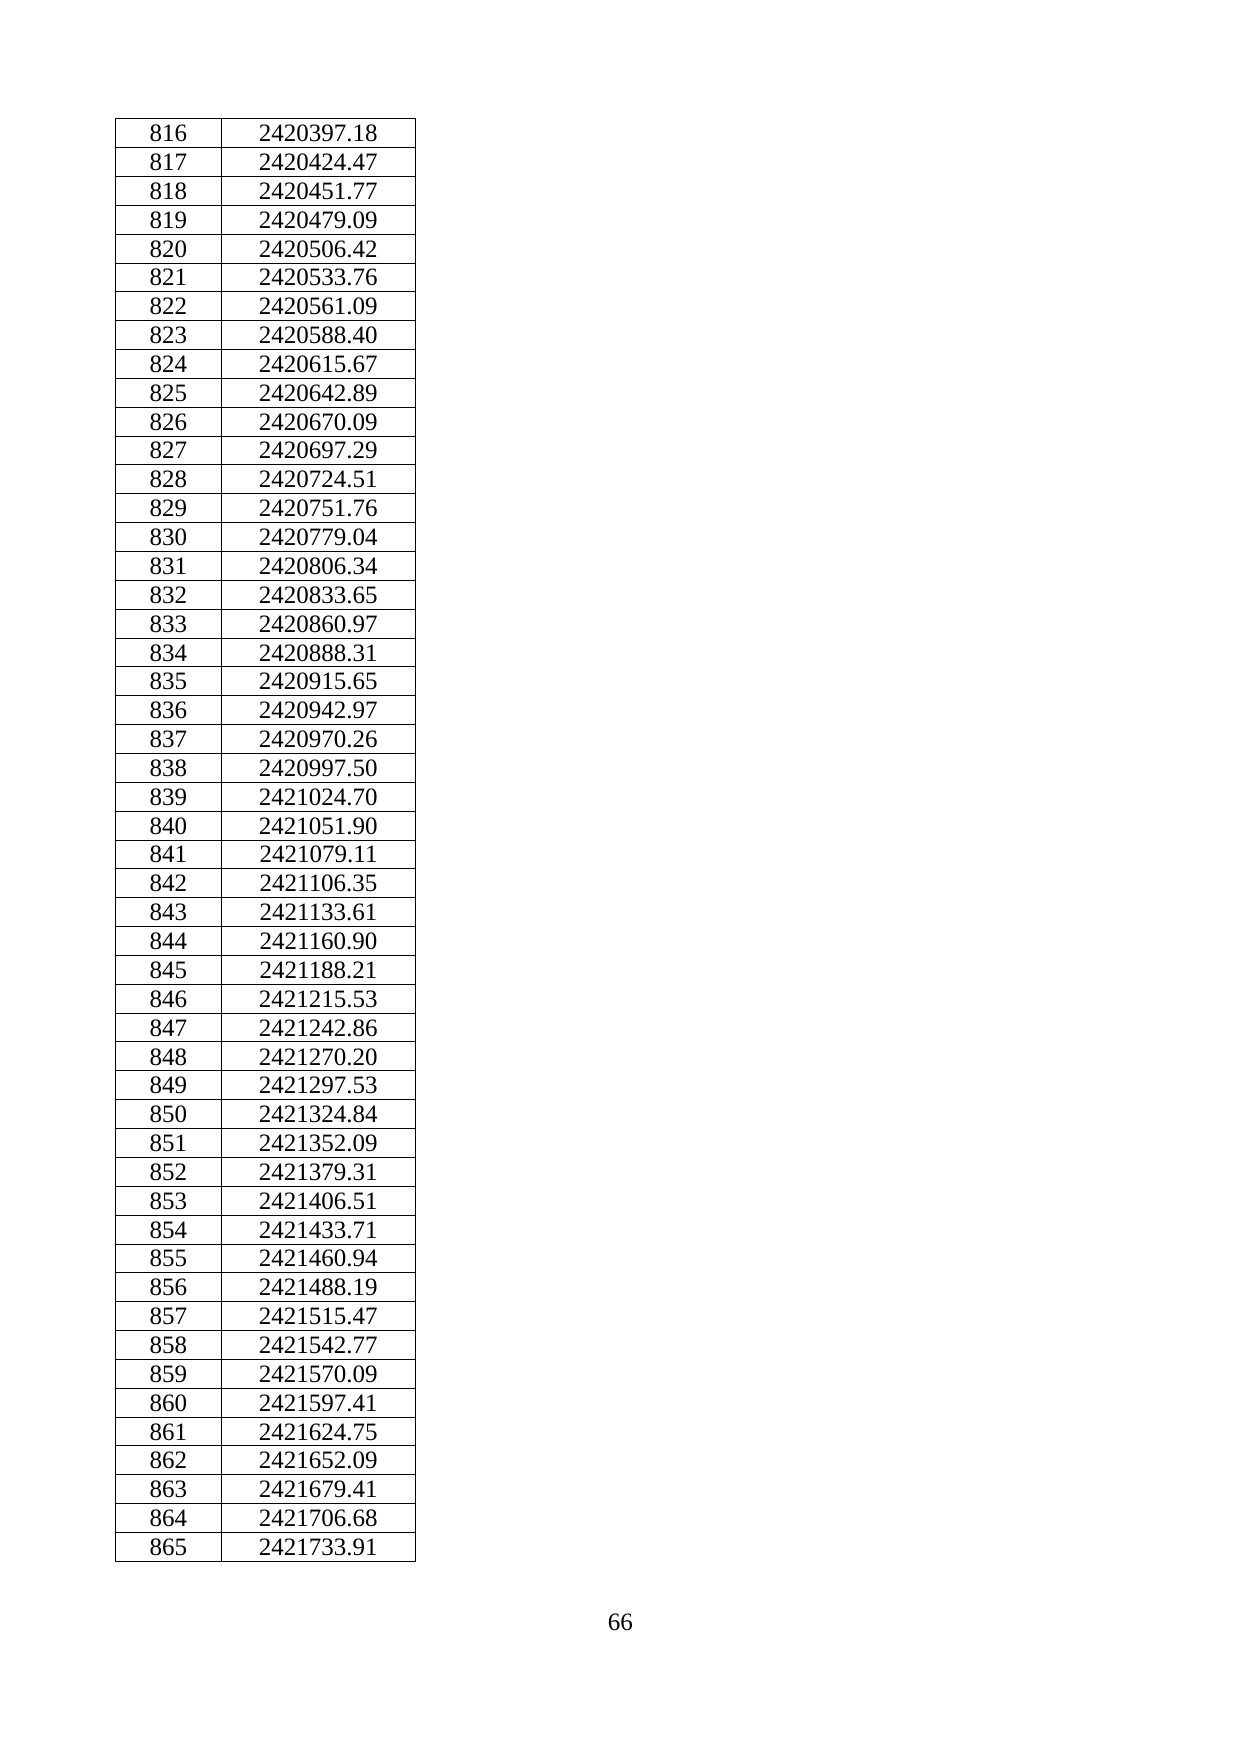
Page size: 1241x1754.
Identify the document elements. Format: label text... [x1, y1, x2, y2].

table_cell 2421570.09 [222, 1360, 415, 1388]
table_cell 832 [116, 581, 221, 609]
table_cell 838 [116, 754, 221, 782]
table_cell 863 [116, 1475, 221, 1503]
table_cell 2421297.53 [222, 1071, 415, 1099]
table_cell 860 [116, 1389, 221, 1417]
table_cell 839 [116, 783, 221, 811]
table_cell 2421215.53 [222, 985, 415, 1013]
table_cell 853 [116, 1187, 221, 1214]
table_cell 2420942.97 [222, 696, 415, 724]
table_cell 2421379.31 [222, 1158, 415, 1186]
table_cell 841 [116, 841, 221, 868]
table_cell 851 [116, 1129, 221, 1157]
table_cell 2420588.40 [222, 321, 415, 349]
table_cell 856 [116, 1273, 221, 1301]
table_cell 2421652.09 [222, 1446, 415, 1474]
table_cell 834 [116, 639, 221, 666]
table_cell 2420751.76 [222, 494, 415, 522]
table_cell 842 [116, 869, 221, 897]
table_cell 819 [116, 206, 221, 233]
table_cell 824 [116, 350, 221, 378]
table_cell 2421733.91 [222, 1533, 415, 1561]
table_cell 2421024.70 [222, 783, 415, 811]
table_cell 822 [116, 292, 221, 320]
table_cell 830 [116, 523, 221, 551]
table_cell 823 [116, 321, 221, 349]
table_cell 820 [116, 235, 221, 262]
table_cell 831 [116, 552, 221, 580]
table_cell 827 [116, 437, 221, 464]
table_cell 2420779.04 [222, 523, 415, 551]
table_cell 828 [116, 465, 221, 493]
table_cell 825 [116, 379, 221, 407]
table_cell 2420888.31 [222, 639, 415, 666]
table_cell 2421406.51 [222, 1187, 415, 1214]
table_cell 849 [116, 1071, 221, 1099]
table_cell 2421160.90 [222, 927, 415, 955]
table_cell 2421079.11 [222, 841, 415, 868]
table_cell 859 [116, 1360, 221, 1388]
table_cell 833 [116, 610, 221, 637]
table_cell 2420833.65 [222, 581, 415, 609]
table_cell 2421706.68 [222, 1504, 415, 1532]
table_cell 836 [116, 696, 221, 724]
table_cell 846 [116, 985, 221, 1013]
table_cell 2421542.77 [222, 1331, 415, 1359]
table_cell 854 [116, 1216, 221, 1243]
table_cell 857 [116, 1302, 221, 1330]
table_cell 844 [116, 927, 221, 955]
table_cell 2421460.94 [222, 1245, 415, 1272]
table_cell 2421051.90 [222, 812, 415, 839]
table_cell 2420860.97 [222, 610, 415, 637]
table_cell 2421679.41 [222, 1475, 415, 1503]
table_cell 829 [116, 494, 221, 522]
table_cell 2421624.75 [222, 1418, 415, 1445]
table_cell 2420806.34 [222, 552, 415, 580]
table_cell 2421270.20 [222, 1042, 415, 1070]
table_cell 2420397.18 [222, 119, 415, 147]
table_cell 2421488.19 [222, 1273, 415, 1301]
table_cell 850 [116, 1100, 221, 1128]
table_cell 2421242.86 [222, 1014, 415, 1041]
table_cell 837 [116, 725, 221, 753]
table_cell 2420479.09 [222, 206, 415, 233]
table_cell 2421106.35 [222, 869, 415, 897]
table_cell 2420506.42 [222, 235, 415, 262]
table_cell 2420642.89 [222, 379, 415, 407]
table_cell 864 [116, 1504, 221, 1532]
table_cell 2420997.50 [222, 754, 415, 782]
table_cell 817 [116, 148, 221, 176]
table_cell 843 [116, 898, 221, 926]
table_cell 821 [116, 264, 221, 291]
table_cell 855 [116, 1245, 221, 1272]
table_cell 862 [116, 1446, 221, 1474]
table_cell 2420533.76 [222, 264, 415, 291]
table_cell 2420970.26 [222, 725, 415, 753]
table_cell 2420697.29 [222, 437, 415, 464]
table_cell 2420424.47 [222, 148, 415, 176]
table_cell 852 [116, 1158, 221, 1186]
table_cell 2421324.84 [222, 1100, 415, 1128]
table_cell 847 [116, 1014, 221, 1041]
table_cell 818 [116, 177, 221, 205]
table_cell 858 [116, 1331, 221, 1359]
table_cell 2421433.71 [222, 1216, 415, 1243]
table_cell 2421188.21 [222, 956, 415, 984]
table_cell 861 [116, 1418, 221, 1445]
table_cell 835 [116, 667, 221, 695]
table_cell 865 [116, 1533, 221, 1561]
table_cell 2421597.41 [222, 1389, 415, 1417]
table_cell 848 [116, 1042, 221, 1070]
table_cell 2421133.61 [222, 898, 415, 926]
table_cell 2421515.47 [222, 1302, 415, 1330]
table_cell 2420561.09 [222, 292, 415, 320]
table_cell 2420451.77 [222, 177, 415, 205]
table_cell 2420615.67 [222, 350, 415, 378]
table_cell 816 [116, 119, 221, 147]
table_cell 2421352.09 [222, 1129, 415, 1157]
table_cell 840 [116, 812, 221, 839]
table_cell 2420915.65 [222, 667, 415, 695]
table_cell 2420724.51 [222, 465, 415, 493]
table_cell 2420670.09 [222, 408, 415, 436]
table_cell 845 [116, 956, 221, 984]
table_cell 826 [116, 408, 221, 436]
